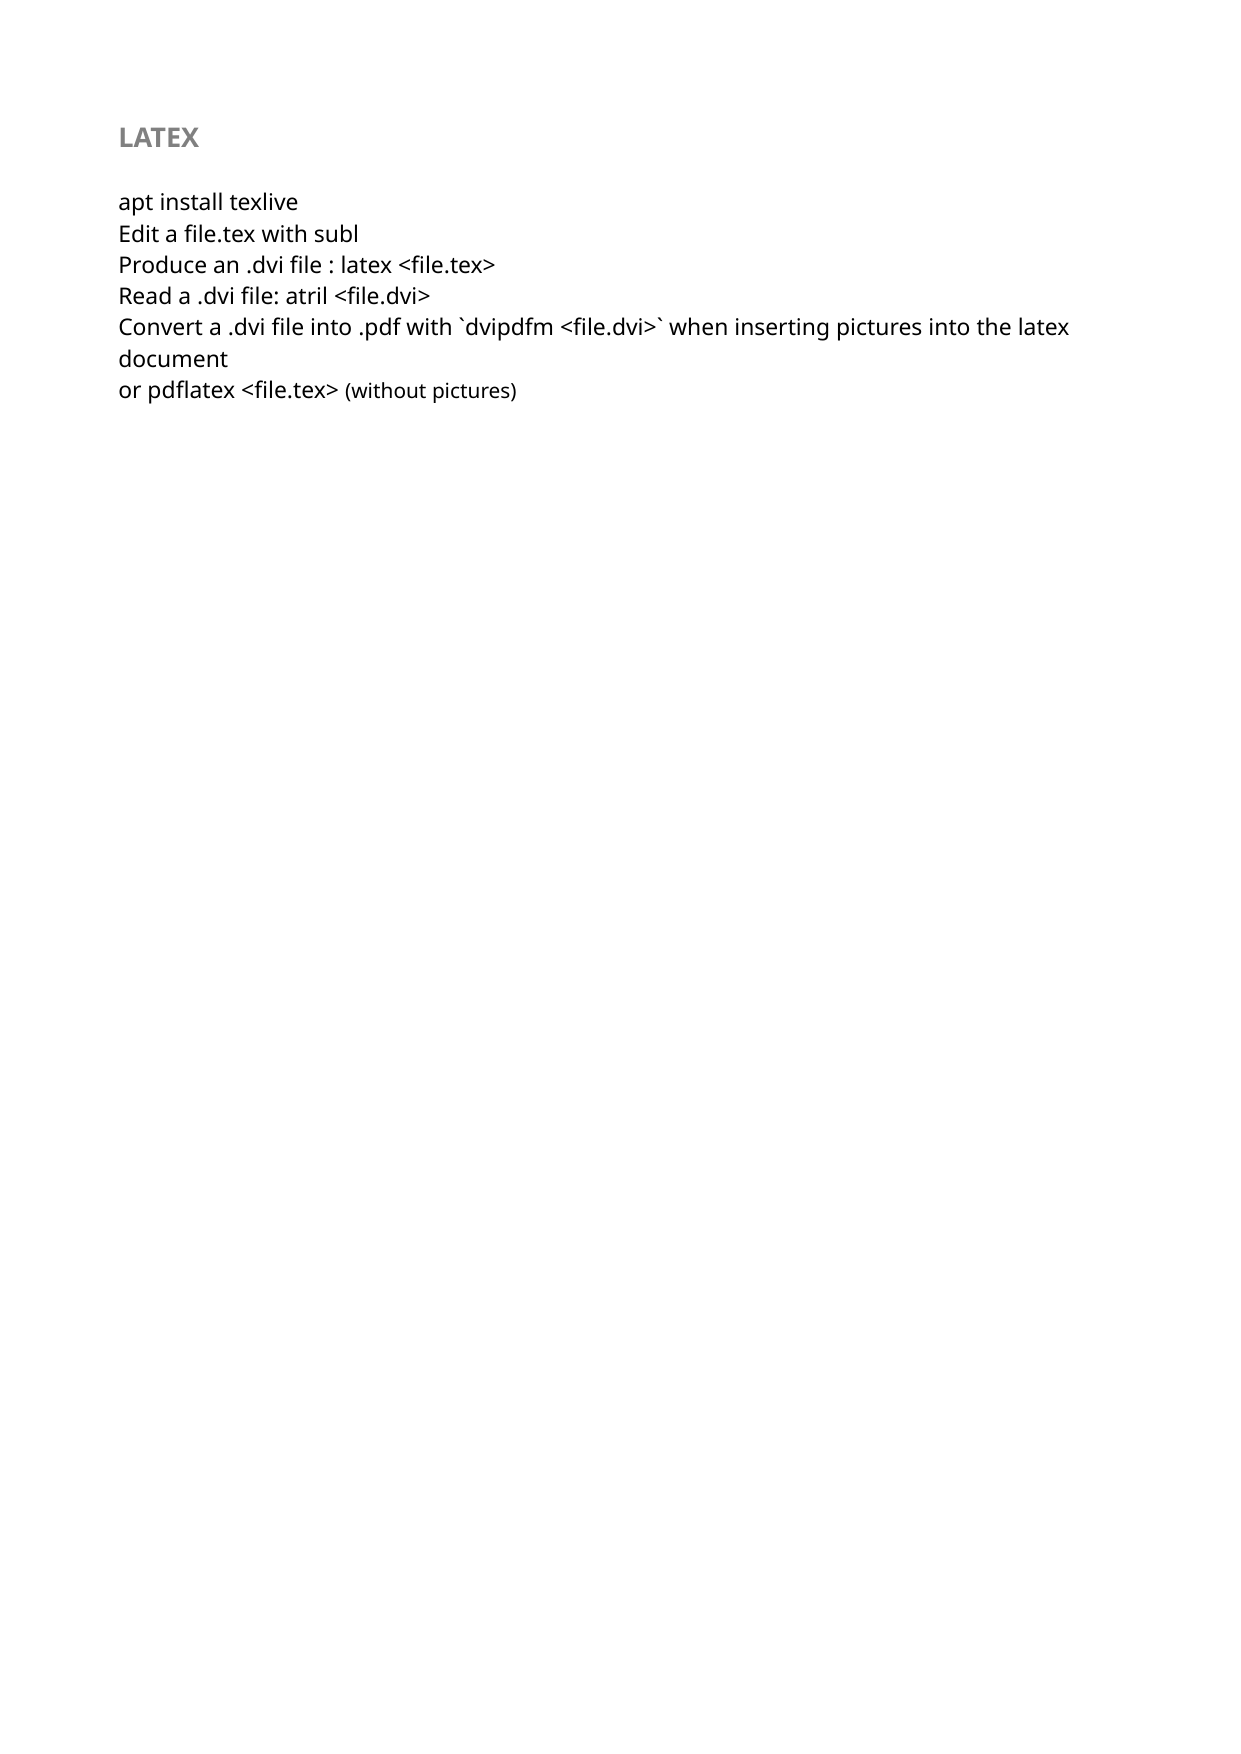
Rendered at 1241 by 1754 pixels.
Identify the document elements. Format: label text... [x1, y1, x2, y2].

text Read a .dvi file: atril <file.dvi> [118, 280, 1122, 311]
text Convert a .dvi file into .pdf with `dvipdfm <file.dvi>` when inserting pictures into the latex document [118, 311, 1122, 374]
text or pdflatex <file.tex> (without pictures) [118, 374, 1122, 405]
text Edit a file.tex with subl [118, 217, 1122, 249]
text Produce an .dvi file : latex <file.tex> [118, 249, 1122, 280]
text LATEX [118, 118, 1122, 155]
text apt install texlive [118, 186, 1122, 217]
